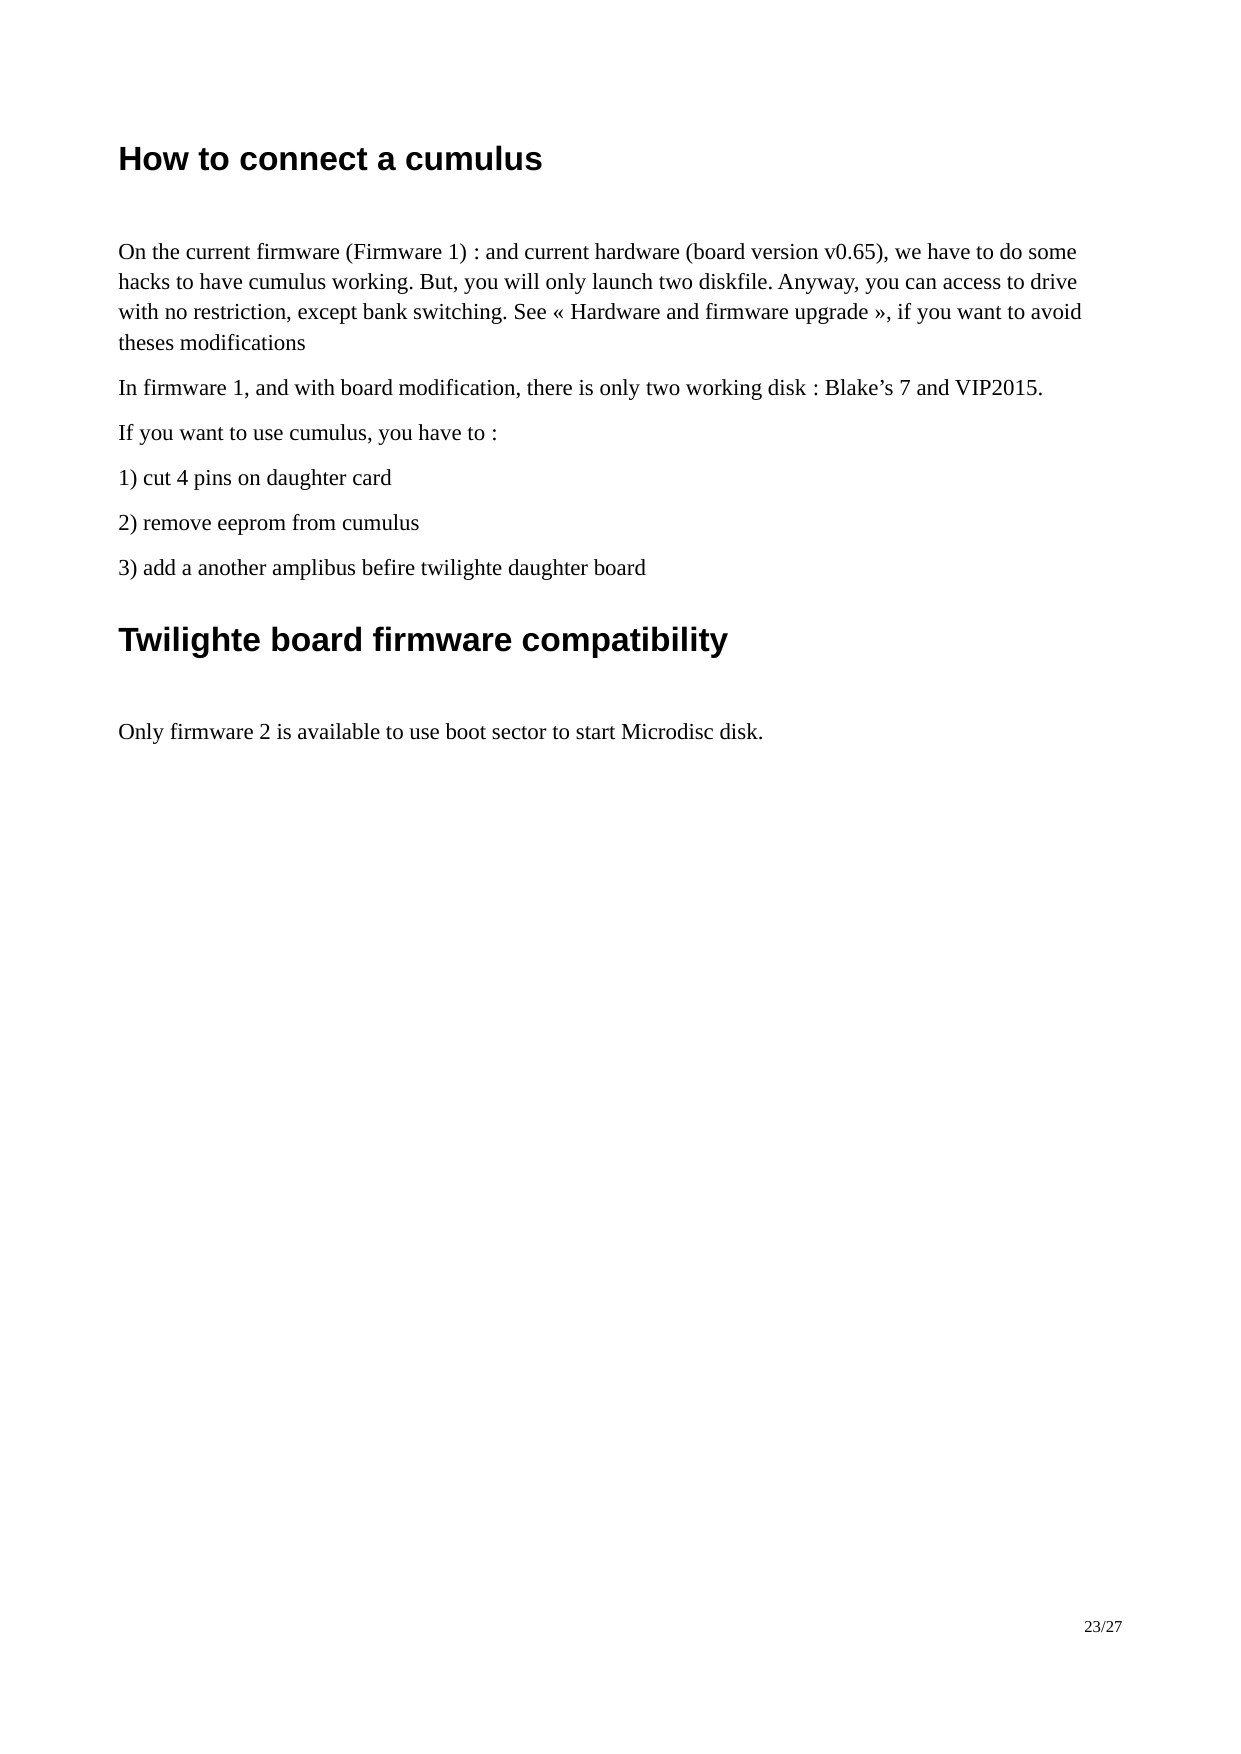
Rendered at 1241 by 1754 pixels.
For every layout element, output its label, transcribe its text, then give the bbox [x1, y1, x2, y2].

text In firmware 1, and with board modification, there is only two working disk : Blake’s 7 and VIP2015. [118, 373, 1122, 400]
text On the current firmware (Firmware 1) : and current hardware (board version v0.65), we have to do some hacks to have cumulus working. But, you will only launch two diskfile. Anyway, you can access to drive with no restriction, except bank switching. See « Hardware and firmware upgrade », if you want to avoid theses modifications [118, 238, 1122, 355]
text 3) add a another amplibus befire twilighte daughter board [118, 553, 1122, 580]
text 2) remove eeprom from cumulus [118, 508, 1122, 535]
text 1) cut 4 pins on daughter card [118, 463, 1122, 490]
subtitle Twilighte board firmware compatibility [118, 619, 1122, 658]
text Only firmware 2 is available to use boot sector to start Microdisc disk. [118, 718, 1122, 745]
text If you want to use cumulus, you have to : [118, 418, 1122, 445]
subtitle How to connect a cumulus [118, 139, 1122, 178]
